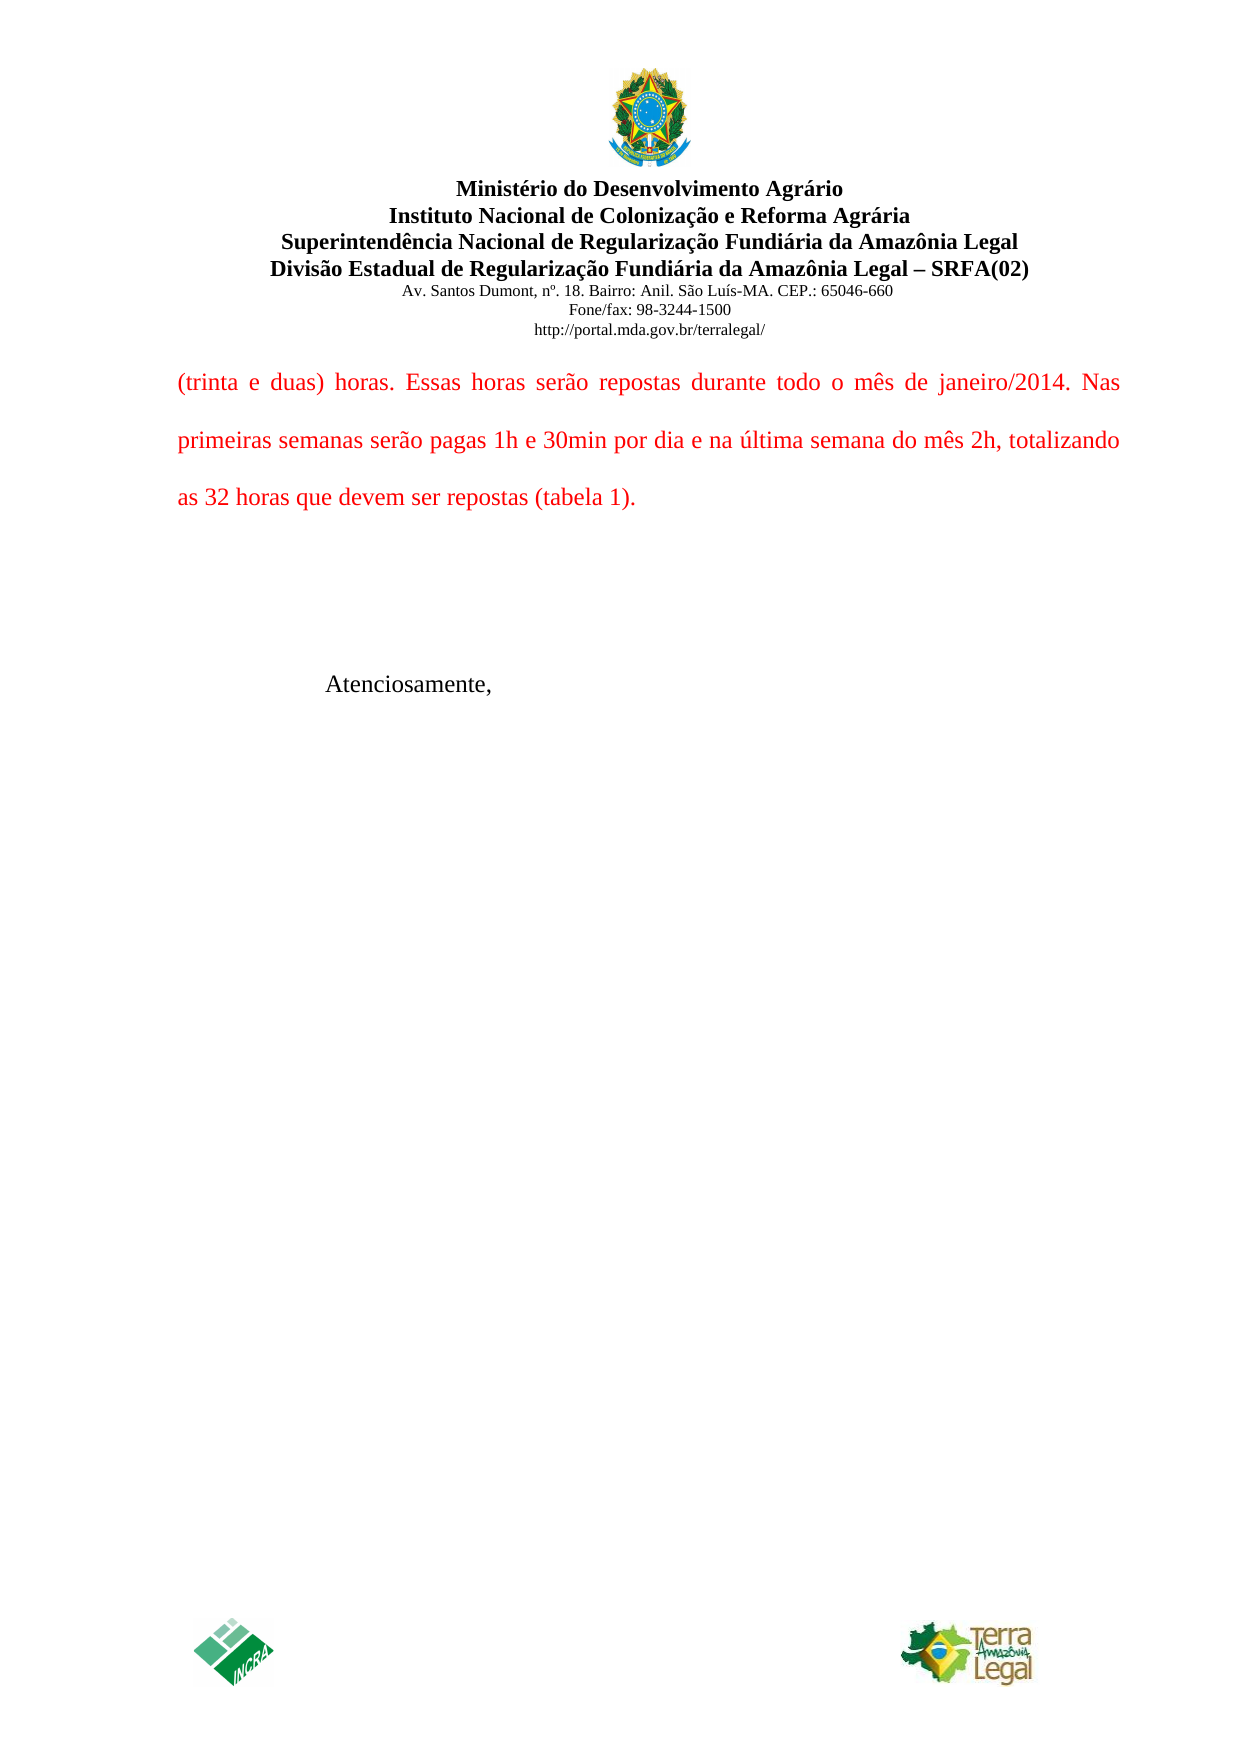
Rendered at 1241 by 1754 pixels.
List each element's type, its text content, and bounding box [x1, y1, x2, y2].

picture [608, 68, 691, 167]
picture [193, 1618, 274, 1687]
text Atenciosamente, [177, 669, 1122, 698]
list (trinta e duas) horas. Essas horas serão repostas durante todo o mês de janeiro/2014. Nas primeiras semanas serão pagas 1h e 30min por dia e na última semana do mês 2h, totalizando as 32 horas que devem ser repostas (tabela 1). [177, 367, 1122, 511]
picture [900, 1620, 1040, 1687]
